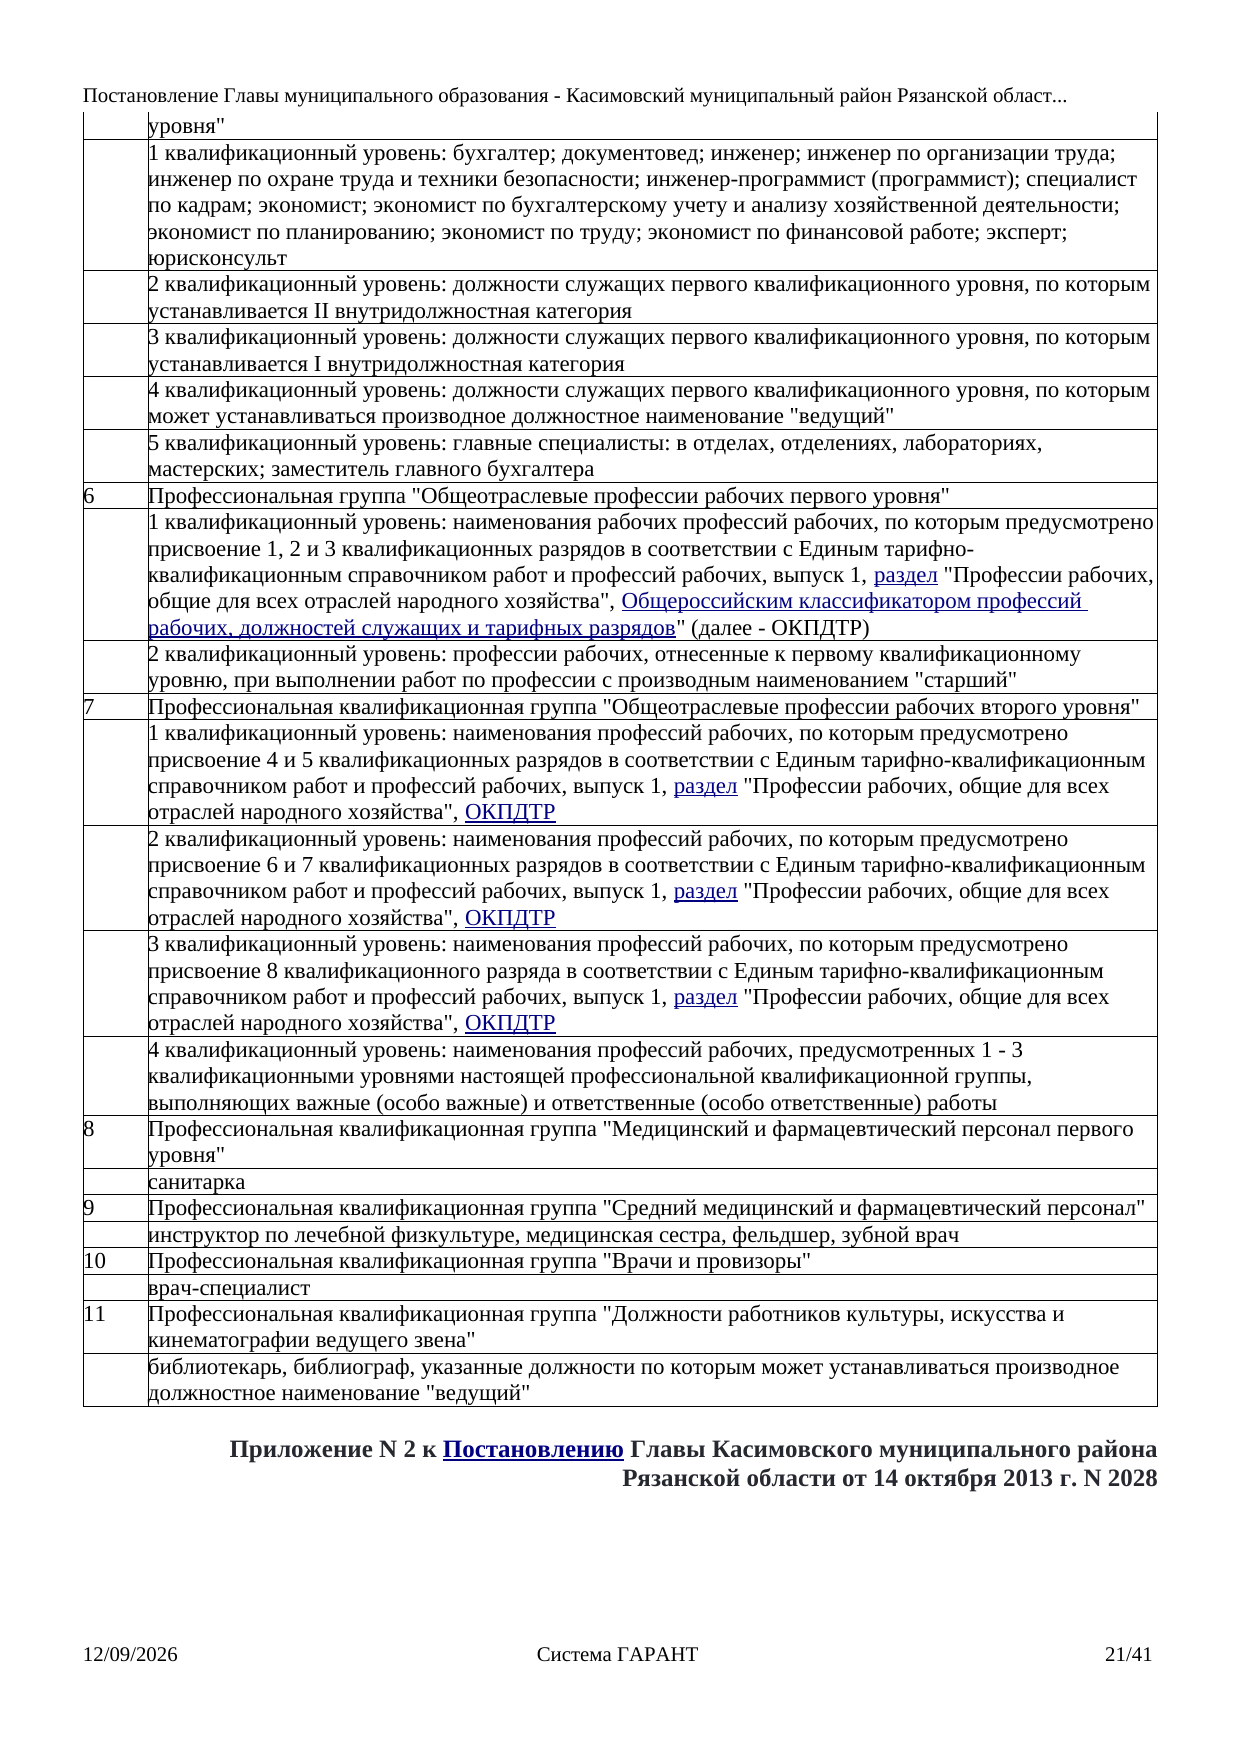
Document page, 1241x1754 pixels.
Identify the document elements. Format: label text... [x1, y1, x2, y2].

table_cell [84, 271, 148, 323]
table_cell уровня" [149, 112, 1157, 139]
table_cell [84, 1037, 148, 1115]
table_cell 2 квалификационный уровень: наименования профессий рабочих, по которым предусмотрено присвоение 6 и 7 квалификационных разрядов в соответствии с Единым тарифно-квалификационным справочником работ и профессий рабочих, выпуск 1, раздел "Профессии рабочих, общие для всех отраслей народного хозяйства", ОКПДТР [149, 826, 1157, 930]
table_cell инструктор по лечебной физкультуре, медицинская сестра, фельдшер, зубной врач [149, 1222, 1157, 1247]
table_cell [84, 430, 148, 482]
table_cell 7 [84, 694, 148, 719]
table_cell [84, 1354, 148, 1406]
table_cell 5 квалификационный уровень: главные специалисты: в отделах, отделениях, лабораториях, мастерских; заместитель главного бухгалтера [149, 430, 1157, 482]
table_cell [84, 509, 148, 640]
table_cell 1 квалификационный уровень: бухгалтер; документовед; инженер; инженер по организации труда; инженер по охране труда и техники безопасности; инженер-программист (программист); специалист по кадрам; экономист; экономист по бухгалтерскому учету и анализу хозяйственной деятельности; экономист по планированию; экономист по труду; экономист по финансовой работе; эксперт; юрисконсульт [149, 140, 1157, 270]
table_cell 3 квалификационный уровень: наименования профессий рабочих, по которым предусмотрено присвоение 8 квалификационного разряда в соответствии с Единым тарифно-квалификационным справочником работ и профессий рабочих, выпуск 1, раздел "Профессии рабочих, общие для всех отраслей народного хозяйства", ОКПДТР [149, 931, 1157, 1036]
table_cell [84, 1275, 148, 1300]
table_cell 2 квалификационный уровень: профессии рабочих, отнесенные к первому квалификационному уровню, при выполнении работ по профессии с производным наименованием "старший" [149, 641, 1157, 693]
table_cell Профессиональная квалификационная группа "Средний медицинский и фармацевтический персонал" [149, 1195, 1157, 1221]
table_cell 8 [84, 1116, 148, 1168]
table_cell 9 [84, 1195, 148, 1221]
table_cell [84, 641, 148, 693]
table_cell 10 [84, 1248, 148, 1274]
table_cell [84, 377, 148, 429]
table_cell [84, 112, 148, 139]
table_cell 4 квалификационный уровень: наименования профессий рабочих, предусмотренных 1 - 3 квалификационными уровнями настоящей профессиональной квалификационной группы, выполняющих важные (особо важные) и ответственные (особо ответственные) работы [149, 1037, 1157, 1115]
table_cell 1 квалификационный уровень: наименования профессий рабочих, по которым предусмотрено присвоение 4 и 5 квалификационных разрядов в соответствии с Единым тарифно-квалификационным справочником работ и профессий рабочих, выпуск 1, раздел "Профессии рабочих, общие для всех отраслей народного хозяйства", ОКПДТР [149, 720, 1157, 825]
table_cell Профессиональная квалификационная группа "Медицинский и фармацевтический персонал первого уровня" [149, 1116, 1157, 1168]
table_cell [84, 1169, 148, 1194]
table_cell [84, 826, 148, 930]
table_cell [84, 1222, 148, 1247]
table_cell 1 квалификационный уровень: наименования рабочих профессий рабочих, по которым предусмотрено присвоение 1, 2 и 3 квалификационных разрядов в соответствии с Единым тарифно-квалификационным справочником работ и профессий рабочих, выпуск 1, раздел "Профессии рабочих, общие для всех отраслей народного хозяйства", Общероссийским классификатором профессий рабочих, должностей служащих и тарифных разрядов" (далее - ОКПДТР) [149, 509, 1157, 640]
table_cell библиотекарь, библиограф, указанные должности по которым может устанавливаться производное должностное наименование "ведущий" [149, 1354, 1157, 1406]
table_cell [84, 324, 148, 376]
table_cell Профессиональная квалификационная группа "Должности работников культуры, искусства и кинематографии ведущего звена" [149, 1301, 1157, 1353]
table_cell Профессиональная группа "Общеотраслевые профессии рабочих первого уровня" [149, 483, 1157, 508]
table_cell [84, 140, 148, 270]
table_cell [84, 720, 148, 825]
table_cell 6 [84, 483, 148, 508]
table_cell 4 квалификационный уровень: должности служащих первого квалификационного уровня, по которым может устанавливаться производное должностное наименование "ведущий" [149, 377, 1157, 429]
table_cell [84, 931, 148, 1036]
table_cell 3 квалификационный уровень: должности служащих первого квалификационного уровня, по которым устанавливается I внутридолжностная категория [149, 324, 1157, 376]
table_cell Профессиональная квалификационная группа "Врачи и провизоры" [149, 1248, 1157, 1274]
text Приложение N 2 к Постановлению Главы Касимовского муниципального района Рязанской области от 14 октября 2013 г. N 2028 [83, 1434, 1157, 1492]
table_cell Профессиональная квалификационная группа "Общеотраслевые профессии рабочих второго уровня" [149, 694, 1157, 719]
table_cell 2 квалификационный уровень: должности служащих первого квалификационного уровня, по которым устанавливается II внутридолжностная категория [149, 271, 1157, 323]
table_cell 11 [84, 1301, 148, 1353]
table_cell врач-специалист [149, 1275, 1157, 1300]
table_cell санитарка [149, 1169, 1157, 1194]
